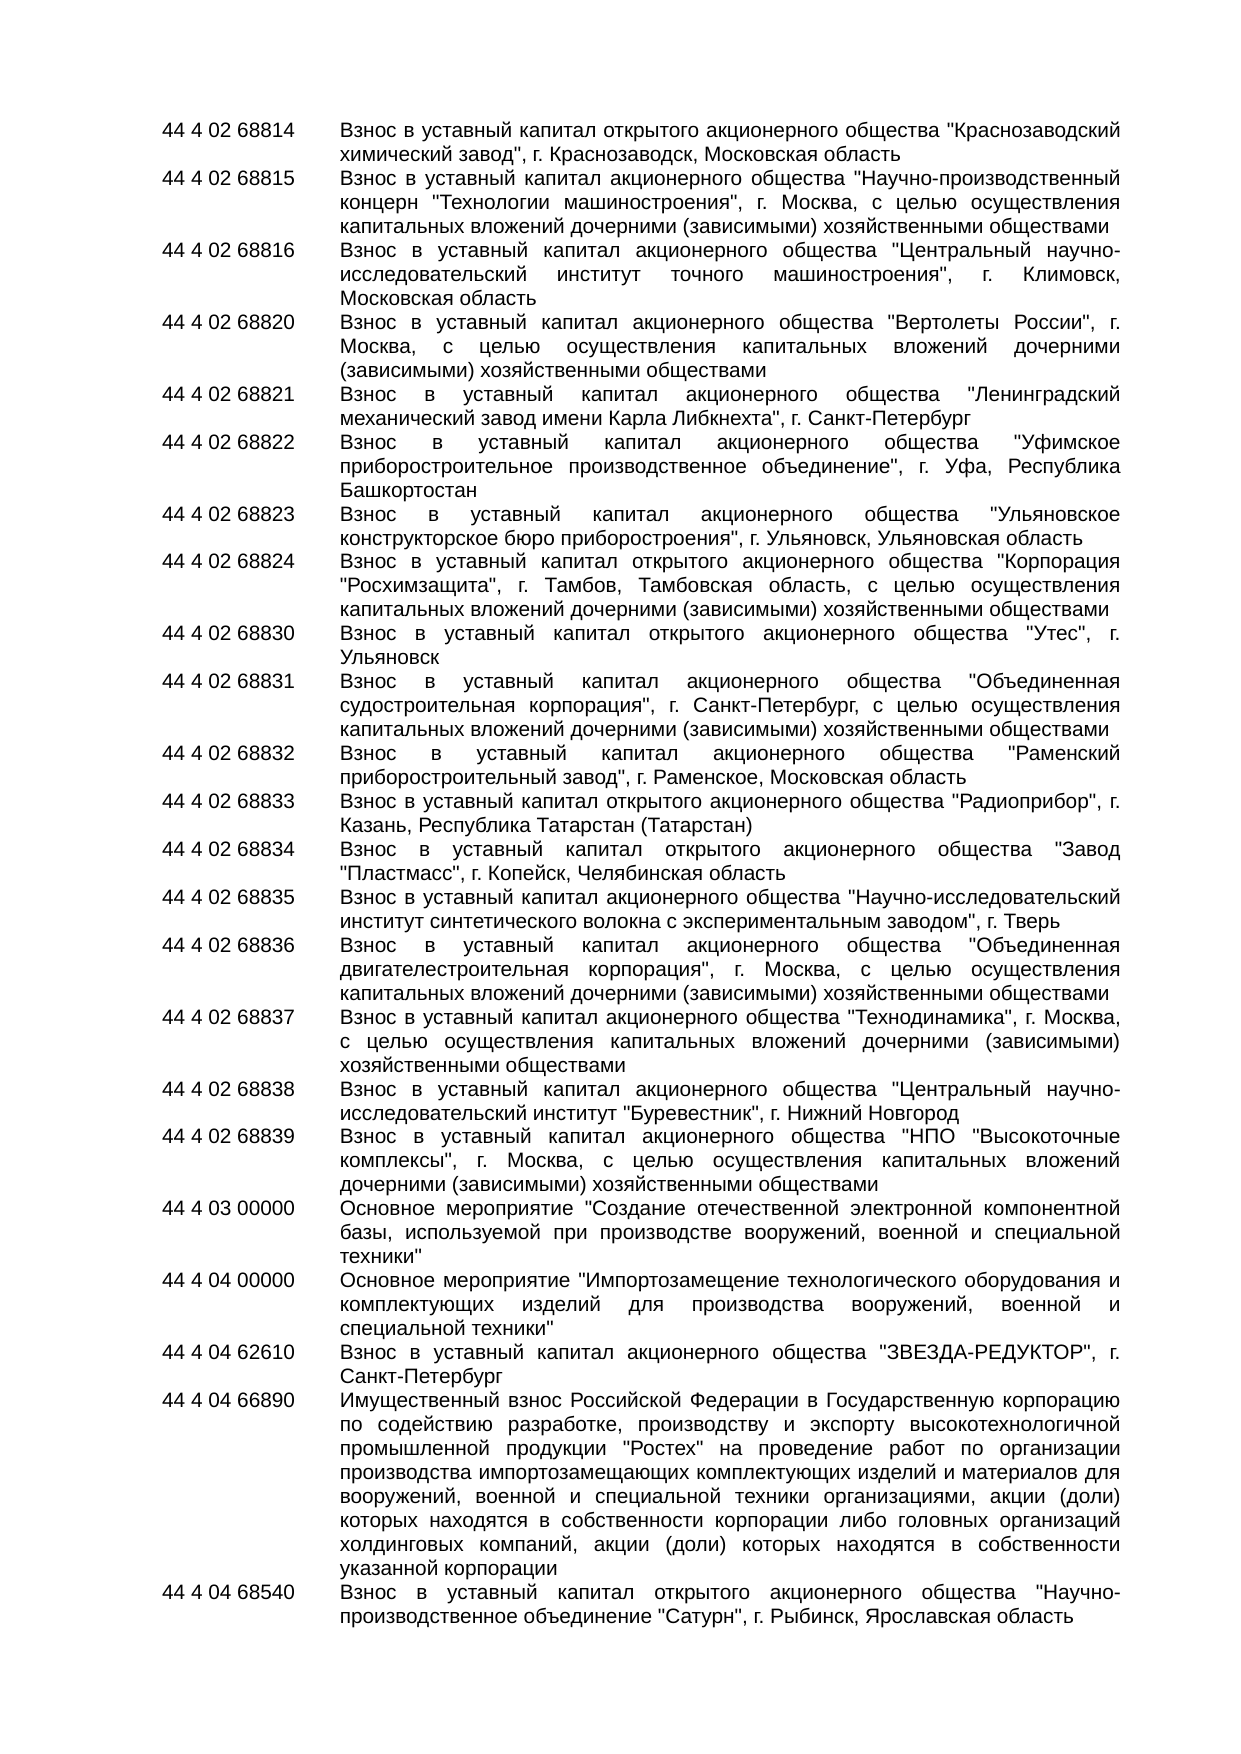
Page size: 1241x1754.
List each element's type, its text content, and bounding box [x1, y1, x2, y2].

table_cell Взнос в уставный капитал открытого акционерного общества "Научно-производственное объединение "Сатурн", г. Рыбинск, Ярославская область [339, 1580, 1122, 1627]
table_cell Основное мероприятие "Создание отечественной электронной компонентной базы, используемой при производстве вооружений, военной и специальной техники" [339, 1196, 1122, 1268]
table_cell Взнос в уставный капитал акционерного общества "Раменский приборостроительный завод", г. Раменское, Московская область [339, 741, 1122, 789]
table_cell 44 4 02 68835 [118, 885, 338, 933]
table_cell Взнос в уставный капитал акционерного общества "Научно-производственный концерн "Технологии машиностроения", г. Москва, с целью осуществления капитальных вложений дочерними (зависимыми) хозяйственными обществами [339, 166, 1122, 238]
table_cell 44 4 02 68834 [118, 837, 338, 885]
table_cell 44 4 02 68822 [118, 430, 338, 501]
table_cell Взнос в уставный капитал открытого акционерного общества "Радиоприбор", г. Казань, Республика Татарстан (Татарстан) [339, 789, 1122, 837]
table_cell Взнос в уставный капитал акционерного общества "Объединенная двигателестроительная корпорация", г. Москва, с целью осуществления капитальных вложений дочерними (зависимыми) хозяйственными обществами [339, 933, 1122, 1004]
table_cell 44 4 02 68839 [118, 1124, 338, 1196]
table_cell Взнос в уставный капитал акционерного общества "Уфимское приборостроительное производственное объединение", г. Уфа, Республика Башкортостан [339, 430, 1122, 501]
table_cell Взнос в уставный капитал акционерного общества "Центральный научно-исследовательский институт "Буревестник", г. Нижний Новгород [339, 1076, 1122, 1124]
table_cell 44 4 02 68814 [118, 118, 338, 166]
table_cell 44 4 02 68832 [118, 741, 338, 789]
table_cell Взнос в уставный капитал акционерного общества "Вертолеты России", г. Москва, с целью осуществления капитальных вложений дочерними (зависимыми) хозяйственными обществами [339, 310, 1122, 382]
table_cell 44 4 02 68824 [118, 549, 338, 621]
table_cell 44 4 02 68833 [118, 789, 338, 837]
table_cell 44 4 02 68831 [118, 669, 338, 741]
table_cell Взнос в уставный капитал открытого акционерного общества "Краснозаводский химический завод", г. Краснозаводск, Московская область [339, 118, 1122, 166]
table_cell Взнос в уставный капитал акционерного общества "Технодинамика", г. Москва, с целью осуществления капитальных вложений дочерними (зависимыми) хозяйственными обществами [339, 1005, 1122, 1076]
table_cell Взнос в уставный капитал акционерного общества "НПО "Высокоточные комплексы", г. Москва, с целью осуществления капитальных вложений дочерними (зависимыми) хозяйственными обществами [339, 1124, 1122, 1196]
table_cell 44 4 04 68540 [118, 1580, 338, 1627]
table_cell 44 4 04 00000 [118, 1268, 338, 1340]
table_cell Взнос в уставный капитал открытого акционерного общества "Завод "Пластмасс", г. Копейск, Челябинская область [339, 837, 1122, 885]
table_cell 44 4 02 68815 [118, 166, 338, 238]
table_cell Взнос в уставный капитал акционерного общества "Ульяновское конструкторское бюро приборостроения", г. Ульяновск, Ульяновская область [339, 501, 1122, 549]
table_cell 44 4 02 68837 [118, 1005, 338, 1076]
table_cell Взнос в уставный капитал открытого акционерного общества "Утес", г. Ульяновск [339, 621, 1122, 669]
table_cell 44 4 02 68838 [118, 1076, 338, 1124]
table_cell Взнос в уставный капитал акционерного общества "ЗВЕЗДА-РЕДУКТОР", г. Санкт-Петербург [339, 1340, 1122, 1388]
table_cell Взнос в уставный капитал открытого акционерного общества "Корпорация "Росхимзащита", г. Тамбов, Тамбовская область, с целью осуществления капитальных вложений дочерними (зависимыми) хозяйственными обществами [339, 549, 1122, 621]
table_cell 44 4 04 62610 [118, 1340, 338, 1388]
table_cell Взнос в уставный капитал акционерного общества "Центральный научно-исследовательский институт точного машиностроения", г. Климовск, Московская область [339, 238, 1122, 310]
table_cell 44 4 03 00000 [118, 1196, 338, 1268]
table_cell Взнос в уставный капитал акционерного общества "Объединенная судостроительная корпорация", г. Санкт-Петербург, с целью осуществления капитальных вложений дочерними (зависимыми) хозяйственными обществами [339, 669, 1122, 741]
table_cell 44 4 02 68823 [118, 501, 338, 549]
table_cell Имущественный взнос Российской Федерации в Государственную корпорацию по содействию разработке, производству и экспорту высокотехнологичной промышленной продукции "Ростех" на проведение работ по организации производства импортозамещающих комплектующих изделий и материалов для вооружений, военной и специальной техники организациями, акции (доли) которых находятся в собственности корпорации либо головных организаций холдинговых компаний, акции (доли) которых находятся в собственности указанной корпорации [339, 1388, 1122, 1579]
table_cell 44 4 02 68820 [118, 310, 338, 382]
table_cell 44 4 02 68821 [118, 382, 338, 429]
table_cell 44 4 04 66890 [118, 1388, 338, 1579]
table_cell 44 4 02 68836 [118, 933, 338, 1004]
table_cell Основное мероприятие "Импортозамещение технологического оборудования и комплектующих изделий для производства вооружений, военной и специальной техники" [339, 1268, 1122, 1340]
table_cell Взнос в уставный капитал акционерного общества "Научно-исследовательский институт синтетического волокна с экспериментальным заводом", г. Тверь [339, 885, 1122, 933]
table_cell 44 4 02 68830 [118, 621, 338, 669]
table_cell Взнос в уставный капитал акционерного общества "Ленинградский механический завод имени Карла Либкнехта", г. Санкт-Петербург [339, 382, 1122, 429]
table_cell 44 4 02 68816 [118, 238, 338, 310]
